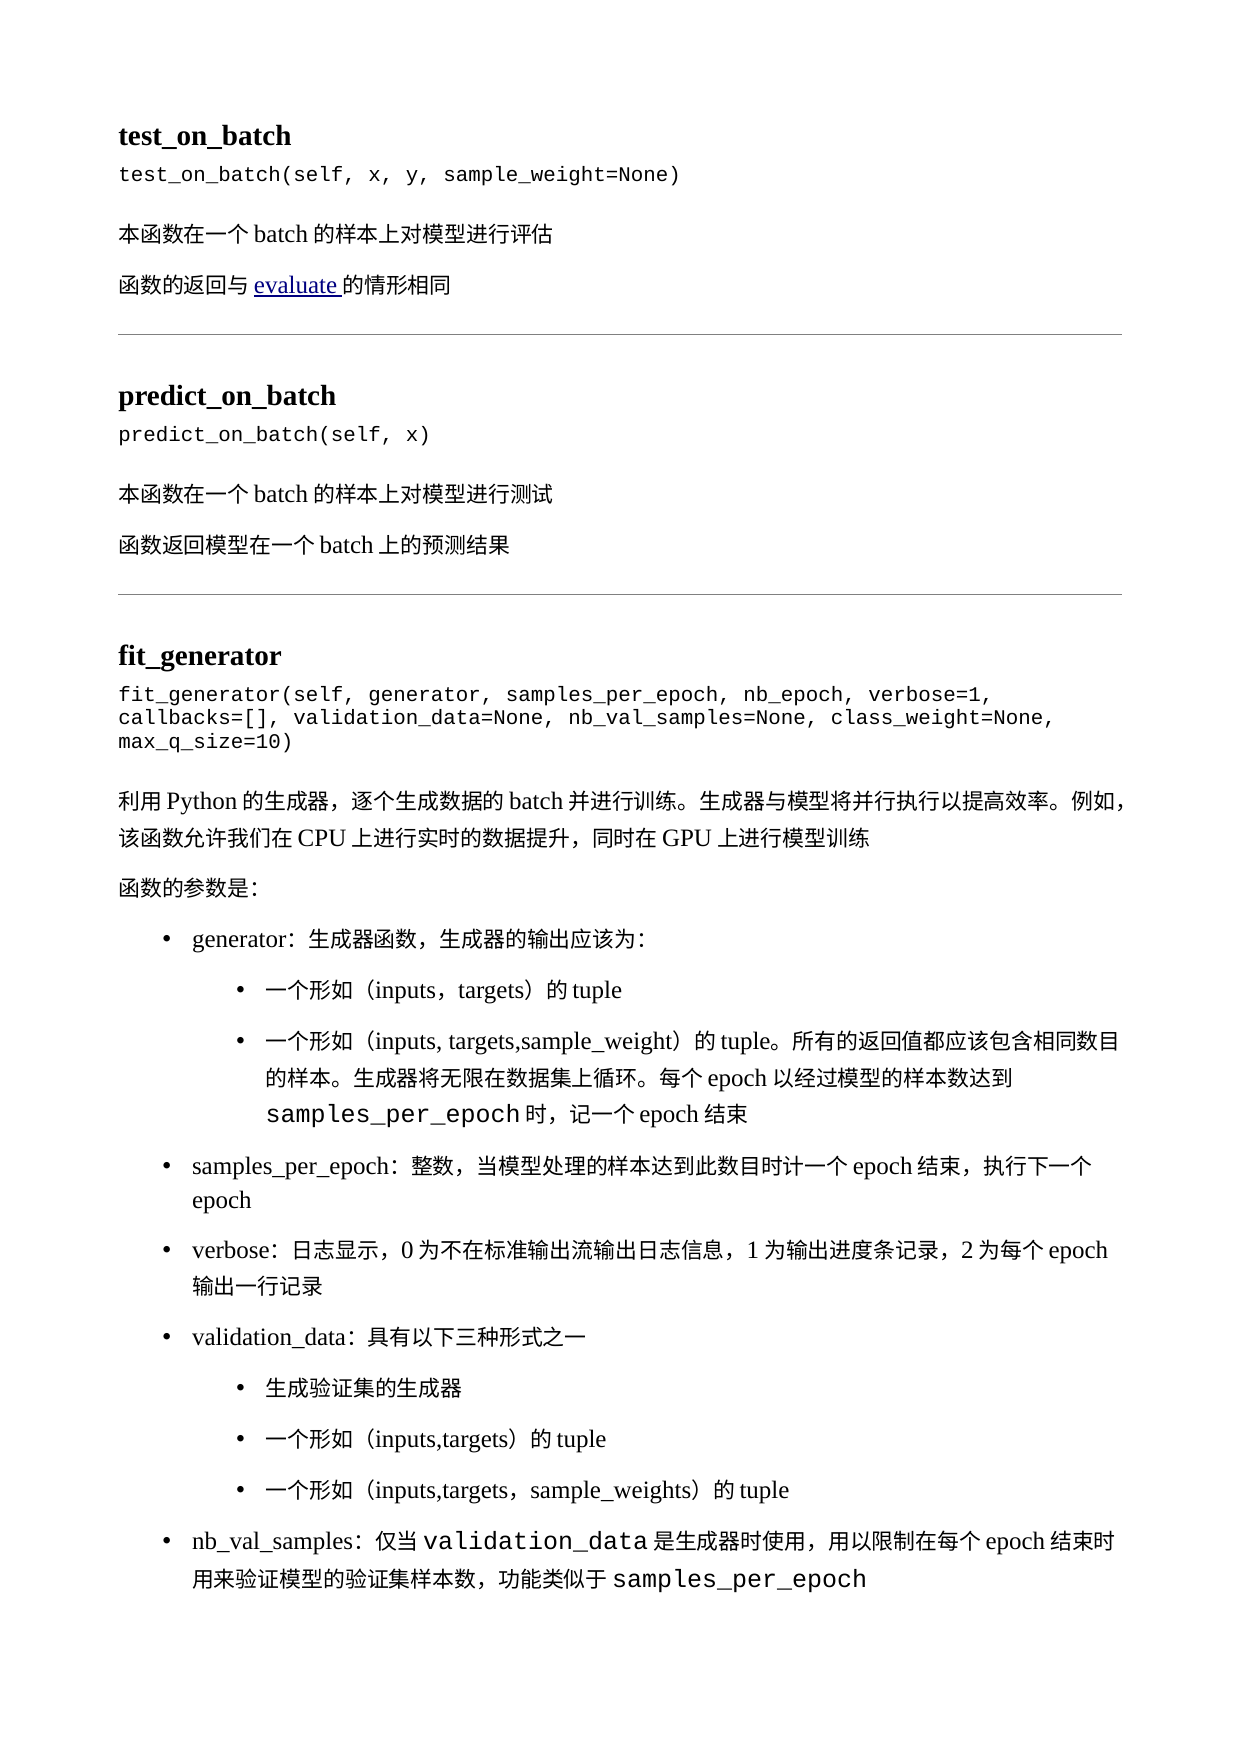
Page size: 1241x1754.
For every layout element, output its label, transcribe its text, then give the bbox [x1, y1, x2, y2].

text 利用Python的生成器，逐个生成数据的batch并进行训练。生成器与模型将并行执行以提高效率。例如，该函数允许我们在CPU上进行实时的数据提升，同时在GPU上进行模型训练 [118, 784, 1122, 852]
text 函数的返回与evaluate的情形相同 [118, 268, 1122, 300]
list 一个形如（inputs,targets）的tuple [236, 1422, 1122, 1454]
text 本函数在一个batch的样本上对模型进行评估 [118, 217, 1122, 249]
list 一个形如（inputs，targets）的tuple [236, 973, 1122, 1005]
list 生成验证集的生成器 [236, 1371, 1122, 1403]
text 函数的参数是： [118, 871, 1122, 903]
list validation_data：具有以下三种形式之一 [162, 1320, 1122, 1352]
text 函数返回模型在一个batch上的预测结果 [118, 528, 1122, 560]
list generator：生成器函数，生成器的输出应该为： [162, 922, 1122, 954]
list verbose：日志显示，0为不在标准输出流输出日志信息，1为输出进度条记录，2为每个epoch输出一行记录 [162, 1233, 1122, 1301]
subtitle test_on_batch [118, 118, 1122, 152]
text 本函数在一个batch的样本上对模型进行测试 [118, 477, 1122, 509]
list samples_per_epoch：整数，当模型处理的样本达到此数目时计一个epoch结束，执行下一个epoch [162, 1149, 1122, 1214]
subtitle predict_on_batch [118, 378, 1122, 411]
subtitle fit_generator [118, 638, 1122, 671]
text predict_on_batch(self, x) [118, 424, 1122, 448]
list 一个形如（inputs, targets,sample_weight）的tuple。所有的返回值都应该包含相同数目的样本。生成器将无限在数据集上循环。每个epoch以经过模型的样本数达到samples_per_epoch时，记一个epoch结束 [236, 1024, 1122, 1130]
text test_on_batch(self, x, y, sample_weight=None) [118, 164, 1122, 188]
list nb_val_samples：仅当validation_data是生成器时使用，用以限制在每个epoch结束时用来验证模型的验证集样本数，功能类似于samples_per_epoch [162, 1524, 1122, 1594]
text fit_generator(self, generator, samples_per_epoch, nb_epoch, verbose=1, callbacks=[], validation_data=None, nb_val_samples=None, class_weight=None, max_q_size=10) [118, 684, 1122, 755]
list 一个形如（inputs,targets，sample_weights）的tuple [236, 1473, 1122, 1505]
